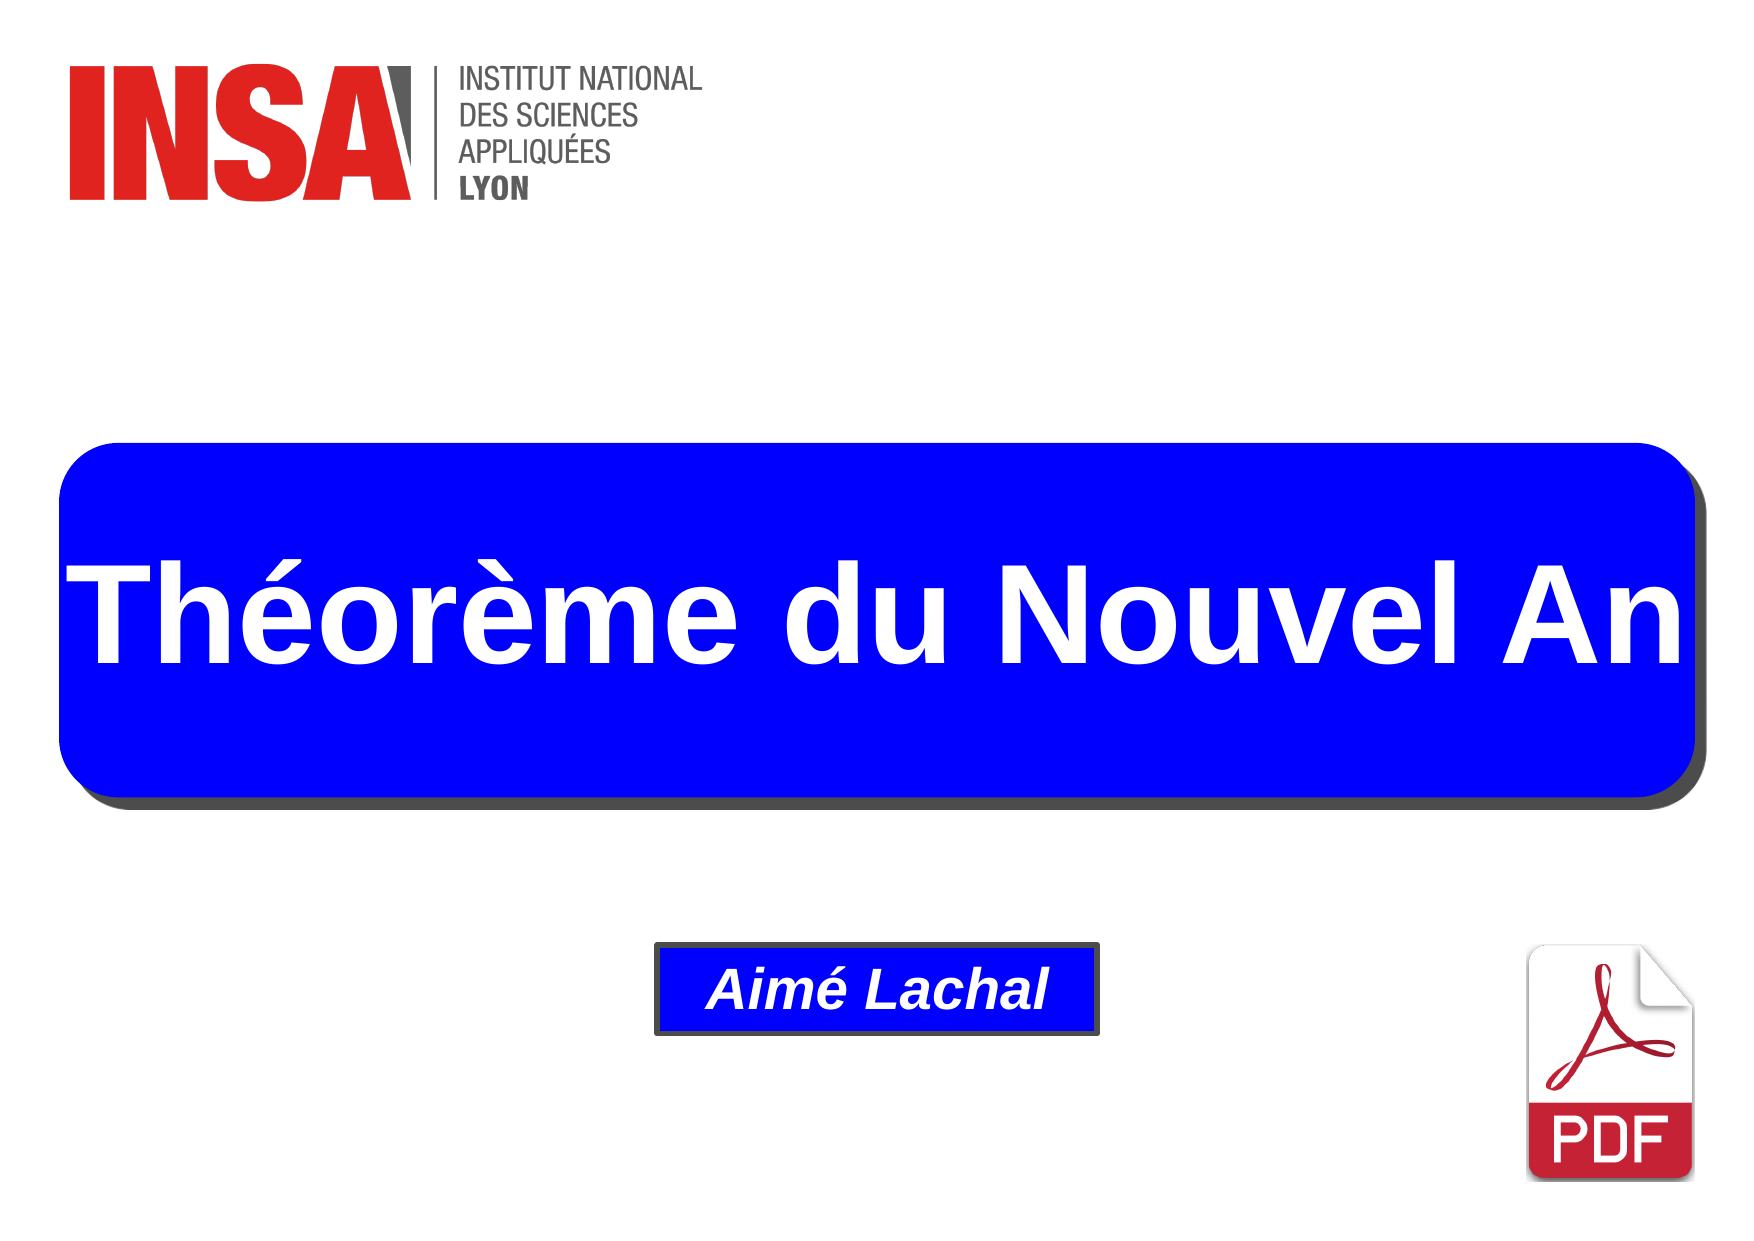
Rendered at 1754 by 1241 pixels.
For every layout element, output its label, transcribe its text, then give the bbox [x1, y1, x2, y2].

title Aimé Lachal [657, 944, 1098, 1034]
text_box Théorème du Nouvel An [59, 442, 1695, 798]
picture [59, 58, 713, 207]
picture [1526, 944, 1695, 1182]
